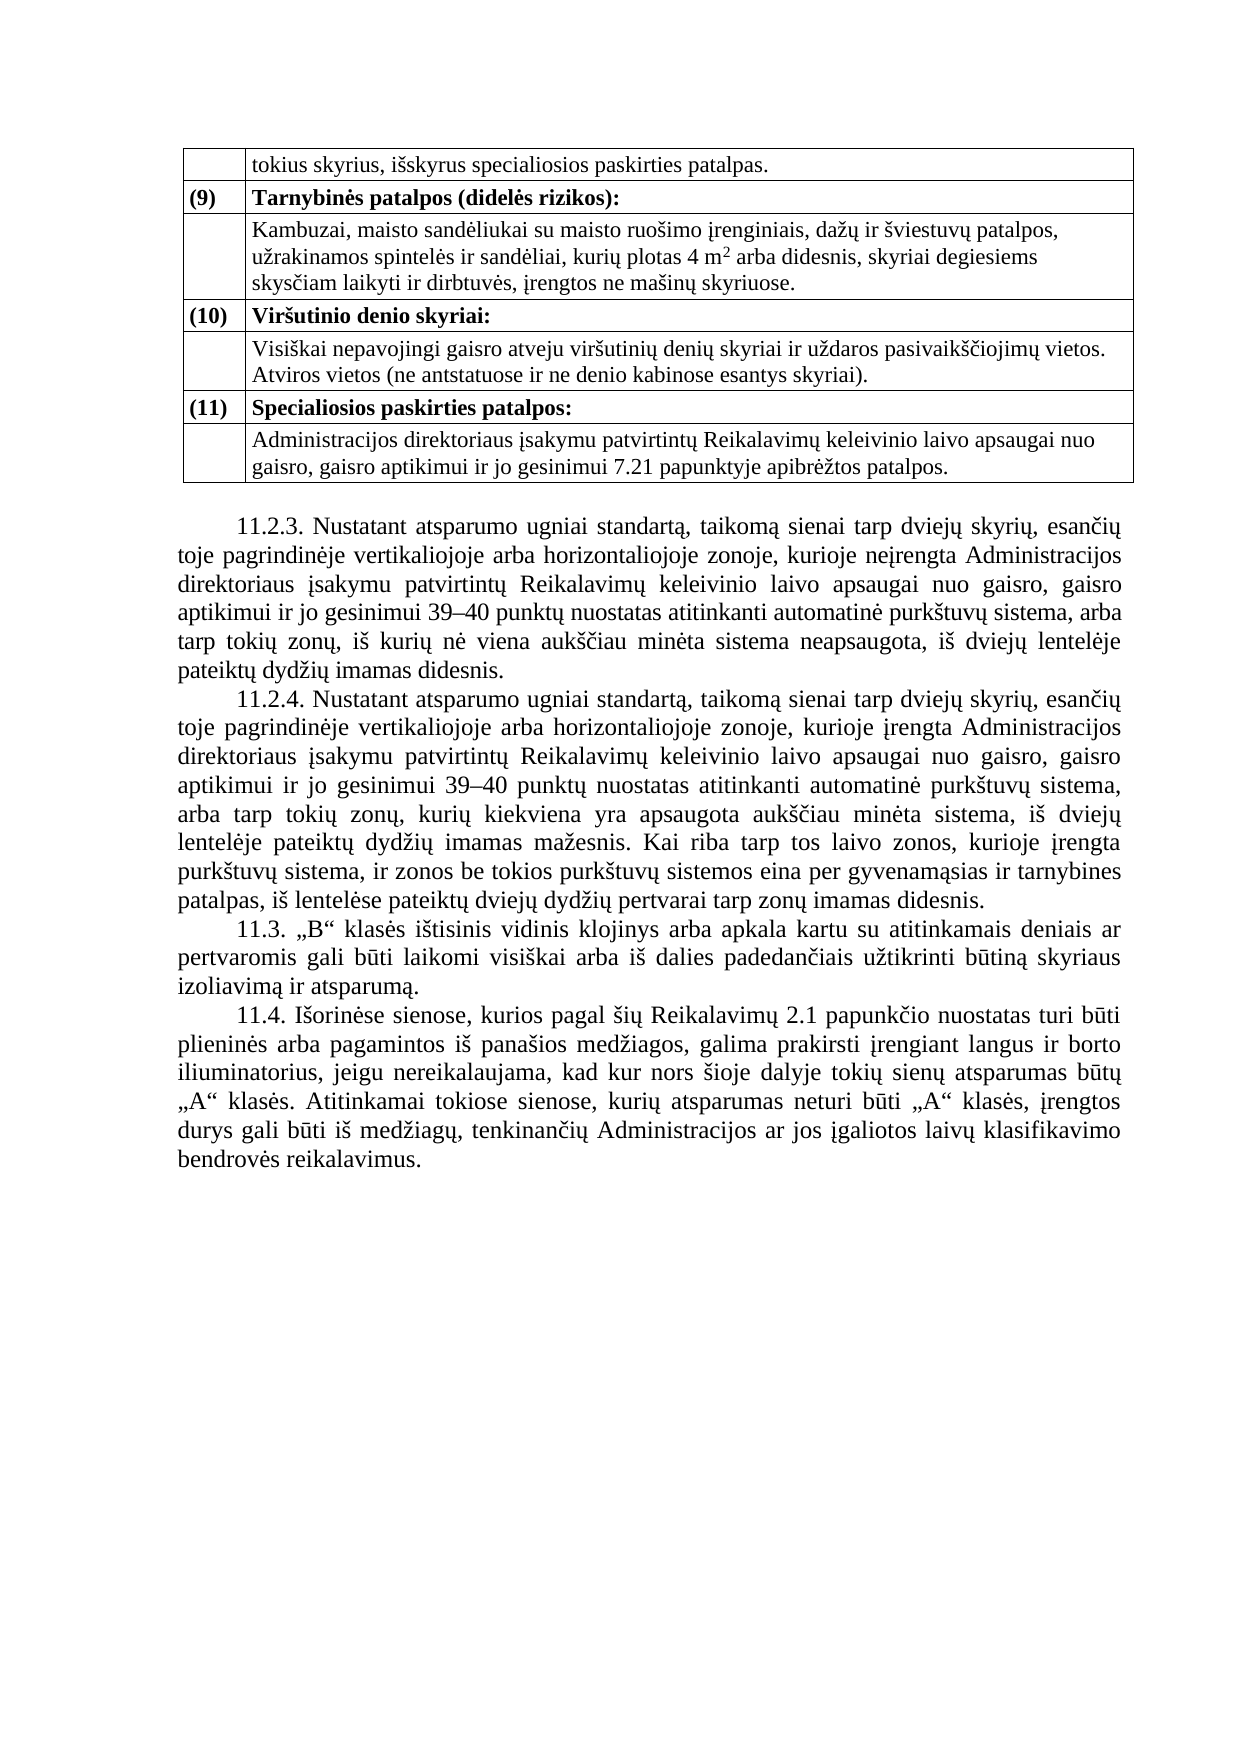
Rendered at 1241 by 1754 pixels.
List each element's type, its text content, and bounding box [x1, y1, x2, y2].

table_cell [184, 214, 245, 298]
table_cell [184, 149, 245, 180]
table_cell Viršutinio denio skyriai: [246, 300, 1133, 331]
table_cell Administracijos direktoriaus įsakymu patvirtintų Reikalavimų keleivinio laivo apsaugai nuo gaisro, gaisro aptikimui ir jo gesinimui 7.21 papunktyje apibrėžtos patalpos. [246, 424, 1133, 482]
text 11.2.4. Nustatant atsparumo ugniai standartą, taikomą sienai tarp dviejų skyrių, esančių toje pagrindinėje vertikaliojoje arba horizontaliojoje zonoje, kurioje įrengta Administracijos direktoriaus įsakymu patvirtintų Reikalavimų keleivinio laivo apsaugai nuo gaisro, gaisro aptikimui ir jo gesinimui 39–40 punktų nuostatas atitinkanti automatinė purkštuvų sistema, arba tarp tokių zonų, kurių kiekviena yra apsaugota aukščiau minėta sistema, iš dviejų lentelėje pateiktų dydžių imamas mažesnis. Kai riba tarp tos laivo zonos, kurioje įrengta purkštuvų sistema, ir zonos be tokios purkštuvų sistemos eina per gyvenamąsias ir tarnybines patalpas, iš lentelėse pateiktų dviejų dydžių pertvarai tarp zonų imamas didesnis. [177, 684, 1122, 914]
table_cell Visiškai nepavojingi gaisro atveju viršutinių denių skyriai ir uždaros pasivaikščiojimų vietos. Atviros vietos (ne antstatuose ir ne denio kabinose esantys skyriai). [246, 332, 1133, 390]
table_cell [184, 332, 245, 390]
text 11.2.3. Nustatant atsparumo ugniai standartą, taikomą sienai tarp dviejų skyrių, esančių toje pagrindinėje vertikaliojoje arba horizontaliojoje zonoje, kurioje neįrengta Administracijos direktoriaus įsakymu patvirtintų Reikalavimų keleivinio laivo apsaugai nuo gaisro, gaisro aptikimui ir jo gesinimui 39–40 punktų nuostatas atitinkanti automatinė purkštuvų sistema, arba tarp tokių zonų, iš kurių nė viena aukščiau minėta sistema neapsaugota, iš dviejų lentelėje pateiktų dydžių imamas didesnis. [177, 511, 1122, 684]
table_cell Kambuzai, maisto sandėliukai su maisto ruošimo įrenginiais, dažų ir šviestuvų patalpos, užrakinamos spintelės ir sandėliai, kurių plotas 4 m2 arba didesnis, skyriai degiesiems skysčiam laikyti ir dirbtuvės, įrengtos ne mašinų skyriuose. [246, 214, 1133, 298]
table_cell Specialiosios paskirties patalpos: [246, 391, 1133, 423]
table_cell (11) [184, 391, 245, 423]
table_cell [184, 424, 245, 482]
text 11.3. „B“ klasės ištisinis vidinis klojinys arba apkala kartu su atitinkamais deniais ar pertvaromis gali būti laikomi visiškai arba iš dalies padedančiais užtikrinti būtiną skyriaus izoliavimą ir atsparumą. [177, 914, 1122, 1000]
table_cell (10) [184, 300, 245, 331]
table_cell tokius skyrius, išskyrus specialiosios paskirties patalpas. [246, 149, 1133, 180]
table_cell (9) [184, 181, 245, 213]
table_cell Tarnybinės patalpos (didelės rizikos): [246, 181, 1133, 213]
text 11.4. Išorinėse sienose, kurios pagal šių Reikalavimų 2.1 papunkčio nuostatas turi būti plieninės arba pagamintos iš panašios medžiagos, galima prakirsti įrengiant langus ir borto iliuminatorius, jeigu nereikalaujama, kad kur nors šioje dalyje tokių sienų atsparumas būtų „A“ klasės. Atitinkamai tokiose sienose, kurių atsparumas neturi būti „A“ klasės, įrengtos durys gali būti iš medžiagų, tenkinančių Administracijos ar jos įgaliotos laivų klasifikavimo bendrovės reikalavimus. [177, 1000, 1122, 1172]
